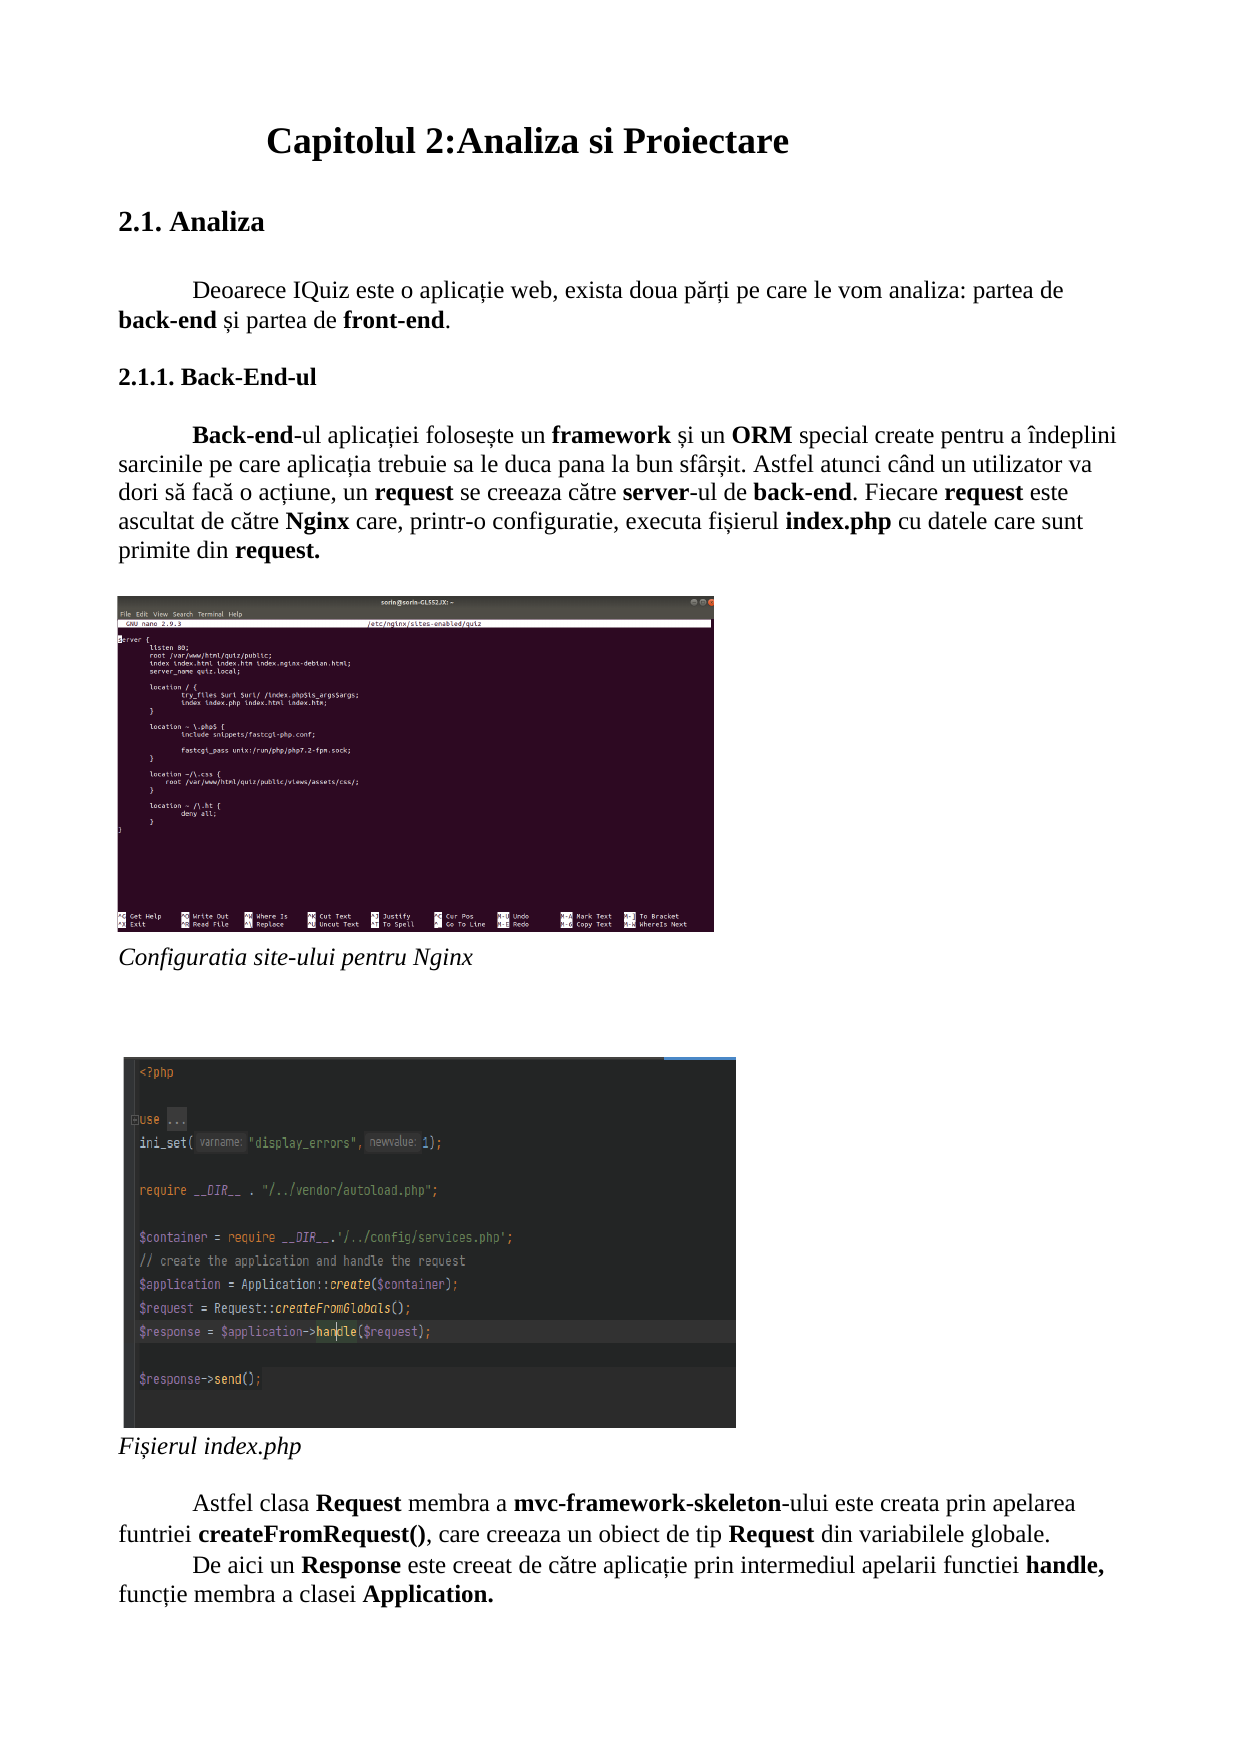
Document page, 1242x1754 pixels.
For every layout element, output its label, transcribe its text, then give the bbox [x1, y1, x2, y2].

text funcție membra a clasei Application. [118, 1579, 1124, 1608]
text Deoarece IQuiz este o aplicație web, exista doua părți pe care le vom analiza: partea de back-end și partea de front-end. [118, 271, 1124, 334]
picture [123, 1057, 736, 1428]
text Astfel clasa Request membra a mvc-framework-skeleton-ului este creata prin apelarea funtriei createFromRequest(), care creeaza un obiect de tip Request din variabilele globale. [118, 1488, 1124, 1550]
text Configuratia site-ului pentru Nginx [118, 942, 1124, 971]
text Capitolul 2:Analiza si Proiectare [118, 118, 1124, 161]
text De aici un Response este creeat de către aplicație prin intermediul apelarii functiei handle, [118, 1550, 1124, 1579]
text Back-end-ul aplicației folosește un framework și un ORM special create pentru a îndeplini sarcinile pe care aplicația trebuie sa le duca pana la bun sfârșit. Astfel atunci când un utilizator va dori să facă o acțiune, un request se creeaza către server-ul de back-end. Fiecare request este ascultat de către Nginx care, printr-o configuratie, executa fișierul index.php cu datele care sunt primite din request. [118, 420, 1124, 564]
text Fișierul index.php [118, 1431, 1124, 1460]
picture [117, 596, 714, 932]
text 2.1. Analiza [118, 204, 1124, 238]
text 2.1.1. Back-End-ul [118, 362, 1124, 391]
